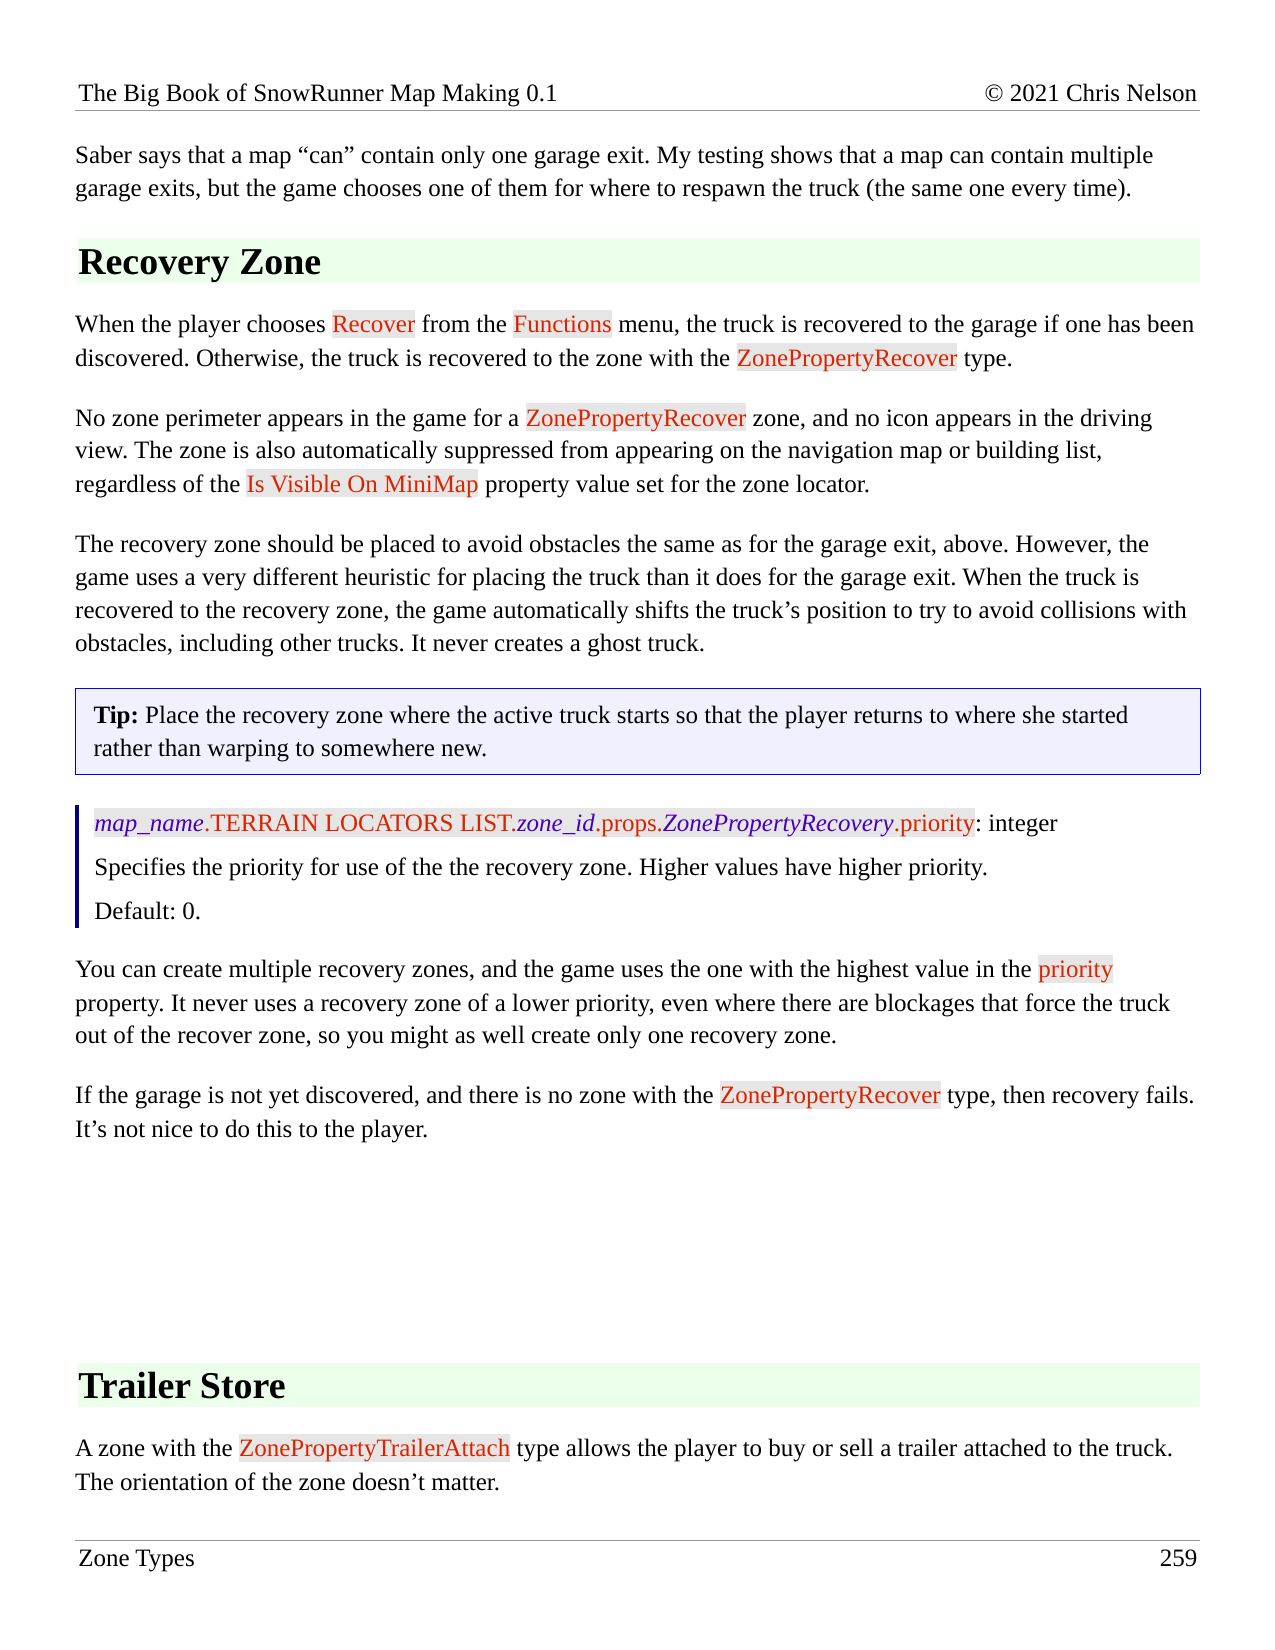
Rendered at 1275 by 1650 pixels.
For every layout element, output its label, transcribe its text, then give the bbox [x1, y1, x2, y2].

text Saber says that a map “can” contain only one garage exit. My testing shows that a map can contain multiple garage exits, but the game chooses one of them for where to respawn the truck (the same one every time). [75, 140, 1200, 202]
text map_name.TERRAIN LOCATORS LIST.zone_id.props.ZonePropertyRecovery.priority: integer [79, 805, 1200, 837]
text You can create multiple recovery zones, and the game uses the one with the highest value in the priority property. It never uses a recovery zone of a lower priority, even where there are blockages that force the truck out of the recover zone, so you might as well create only one recovery zone. [75, 954, 1200, 1049]
subtitle Recovery Zone [78, 239, 1200, 283]
subtitle Trailer Store [78, 1363, 1200, 1407]
list Place the recovery zone where the active truck starts so that the player returns to where she started rather than warping to somewhere new. [76, 689, 1200, 774]
text When the player chooses Recover from the Functions menu, the truck is recovered to the garage if one has been discovered. Otherwise, the truck is recovered to the zone with the ZonePropertyRecover type. [75, 309, 1200, 371]
text A zone with the ZonePropertyTrailerAttach type allows the player to buy or sell a trailer attached to the truck. The orientation of the zone doesn’t matter. [75, 1433, 1200, 1495]
text If the garage is not yet discovered, and there is no zone with the ZonePropertyRecover type, then recovery fails. It’s not nice to do this to the player. [75, 1081, 1200, 1142]
text Default: 0. [79, 893, 1200, 928]
text The recovery zone should be placed to avoid obstacles the same as for the garage exit, above. However, the game uses a very different heuristic for placing the truck than it does for the garage exit. When the truck is recovered to the recovery zone, the game automatically shifts the truck’s position to try to avoid collisions with obstacles, including other trucks. It never creates a ghost truck. [75, 529, 1200, 656]
text Specifies the priority for use of the the recovery zone. Higher values have higher priority. [79, 849, 1200, 881]
text No zone perimeter appears in the game for a ZonePropertyRecover zone, and no icon appears in the driving view. The zone is also automatically suppressed from appearing on the navigation map or building list, regardless of the Is Visible On MiniMap property value set for the zone locator. [75, 403, 1200, 497]
